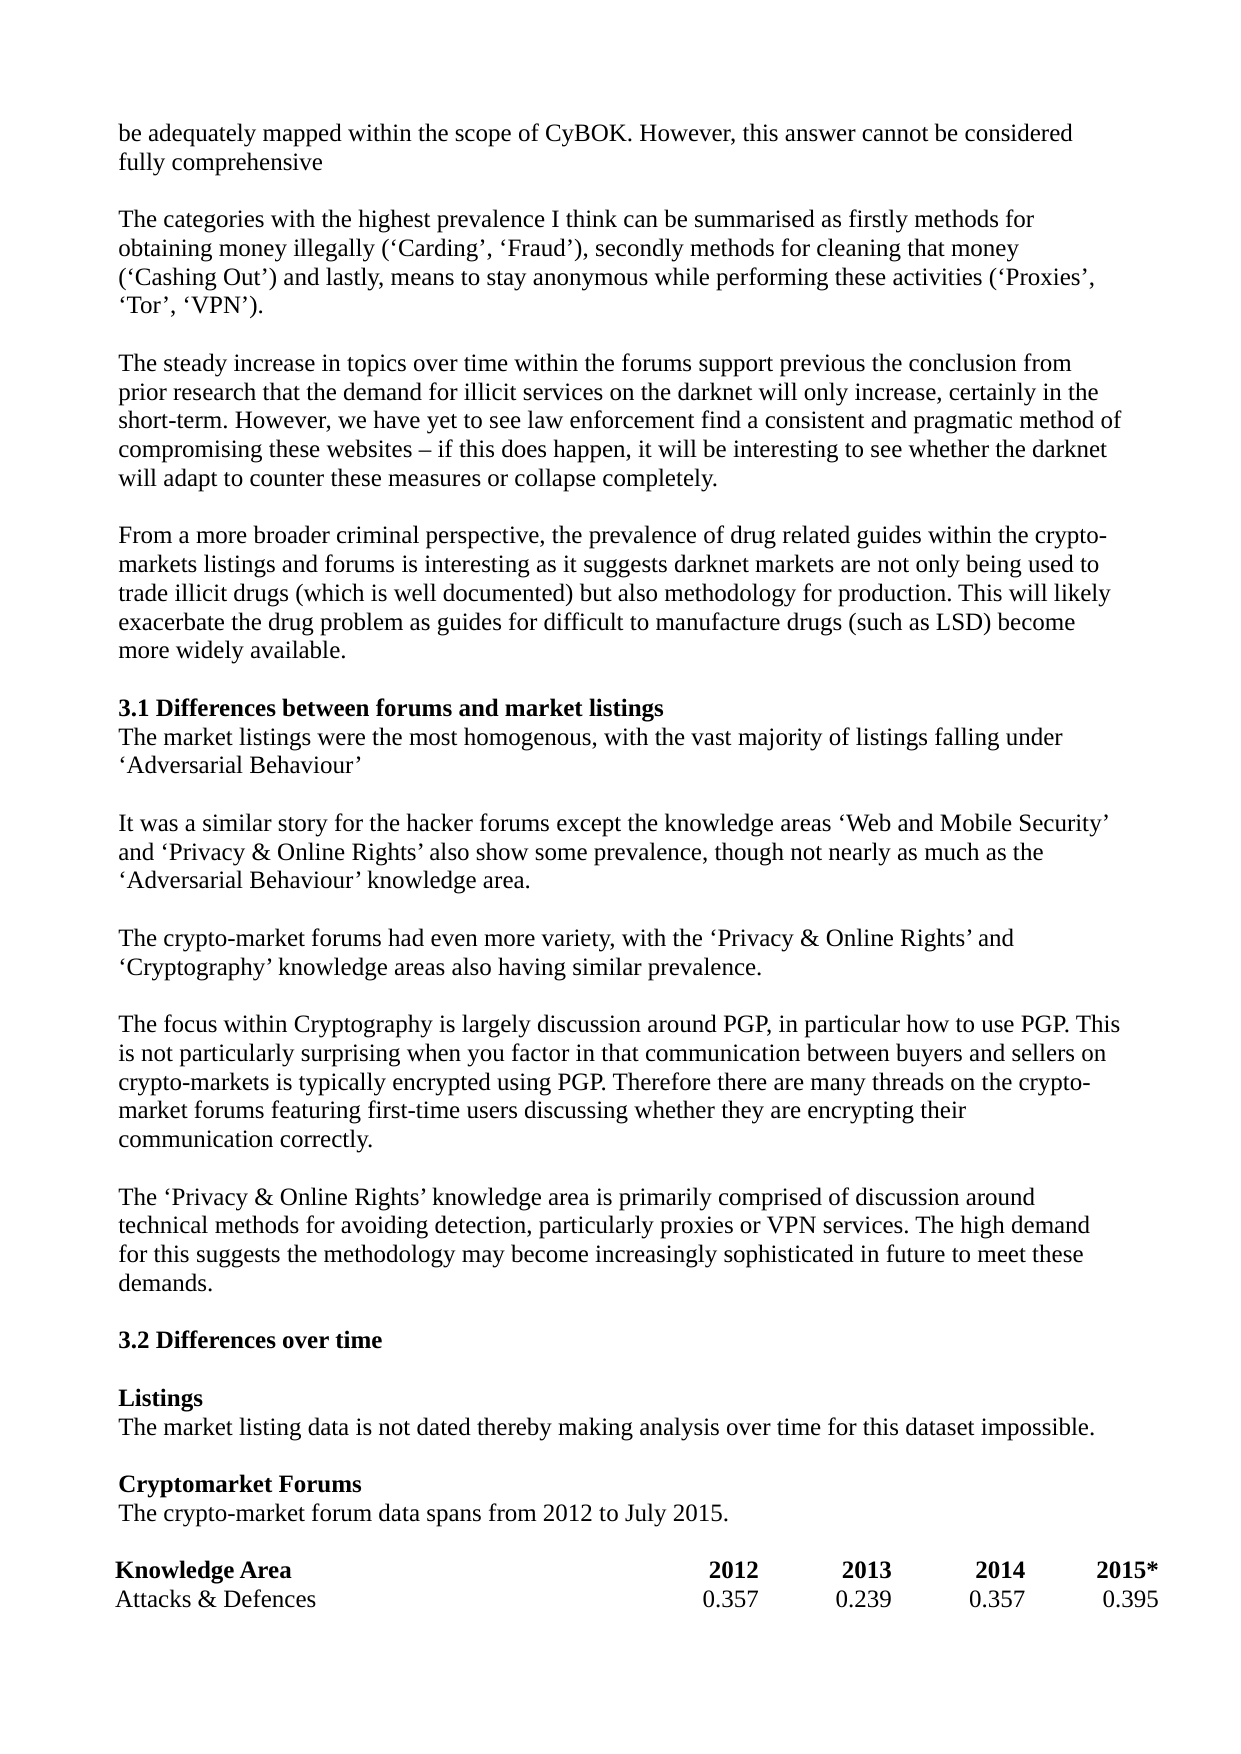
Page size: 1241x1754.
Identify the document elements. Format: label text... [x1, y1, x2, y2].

table_cell 0.357 [895, 1584, 1028, 1613]
table_header 2014 [895, 1556, 1028, 1584]
table_header 2015* [1028, 1556, 1161, 1584]
text From a more broader criminal perspective, the prevalence of drug related guides within the crypto-markets listings and forums is interesting as it suggests darknet markets are not only being used to trade illicit drugs (which is well documented) but also methodology for production. This will likely exacerbate the drug problem as guides for difficult to manufacture drugs (such as LSD) become more widely available. [118, 521, 1122, 664]
text The market listing data is not dated thereby making analysis over time for this dataset impossible. [118, 1412, 1122, 1441]
table_cell 0.239 [761, 1584, 895, 1613]
text be adequately mapped within the scope of CyBOK. However, this answer cannot be considered fully comprehensive [118, 118, 1122, 176]
text The categories with the highest prevalence I think can be summarised as firstly methods for obtaining money illegally (‘Carding’, ‘Fraud’), secondly methods for cleaning that money (‘Cashing Out’) and lastly, means to stay anonymous while performing these activities (‘Proxies’, ‘Tor’, ‘VPN’). [118, 204, 1122, 319]
text The ‘Privacy & Online Rights’ knowledge area is primarily comprised of discussion around technical methods for avoiding detection, particularly proxies or VPN services. The high demand for this suggests the methodology may become increasingly sophisticated in future to meet these demands. [118, 1153, 1122, 1297]
table_header 2013 [761, 1556, 895, 1584]
table_cell 0.395 [1028, 1584, 1161, 1613]
table_cell 0.357 [628, 1584, 761, 1613]
text Cryptomarket Forums [118, 1469, 1122, 1498]
text Listings [118, 1383, 1122, 1412]
text The steady increase in topics over time within the forums support previous the conclusion from prior research that the demand for illicit services on the darknet will only increase, certainly in the short-term. However, we have yet to see law enforcement find a consistent and pragmatic method of compromising these websites – if this does happen, it will be interesting to see whether the darknet will adapt to counter these measures or collapse completely. [118, 348, 1122, 492]
text The crypto-market forum data spans from 2012 to July 2015. [118, 1498, 1122, 1527]
text The crypto-market forums had even more variety, with the ‘Privacy & Online Rights’ and ‘Cryptography’ knowledge areas also having similar prevalence. [118, 923, 1122, 981]
text 3.2 Differences over time [118, 1326, 1122, 1354]
text It was a similar story for the hacker forums except the knowledge areas ‘Web and Mobile Security’ and ‘Privacy & Online Rights’ also show some prevalence, though not nearly as much as the ‘Adversarial Behaviour’ knowledge area. [118, 808, 1122, 894]
text The focus within Cryptography is largely discussion around PGP, in particular how to use PGP. This is not particularly surprising when you factor in that communication between buyers and sellers on crypto-markets is typically encrypted using PGP. Therefore there are many threads on the crypto-market forums featuring first-time users discussing whether they are encrypting their communication correctly. [118, 981, 1122, 1153]
table_cell Attacks & Defences [112, 1584, 628, 1613]
table_header Knowledge Area [112, 1556, 628, 1584]
text 3.1 Differences between forums and market listings [118, 693, 1122, 722]
text The market listings were the most homogenous, with the vast majority of listings falling under ‘Adversarial Behaviour’ [118, 722, 1122, 779]
table_header 2012 [628, 1556, 761, 1584]
